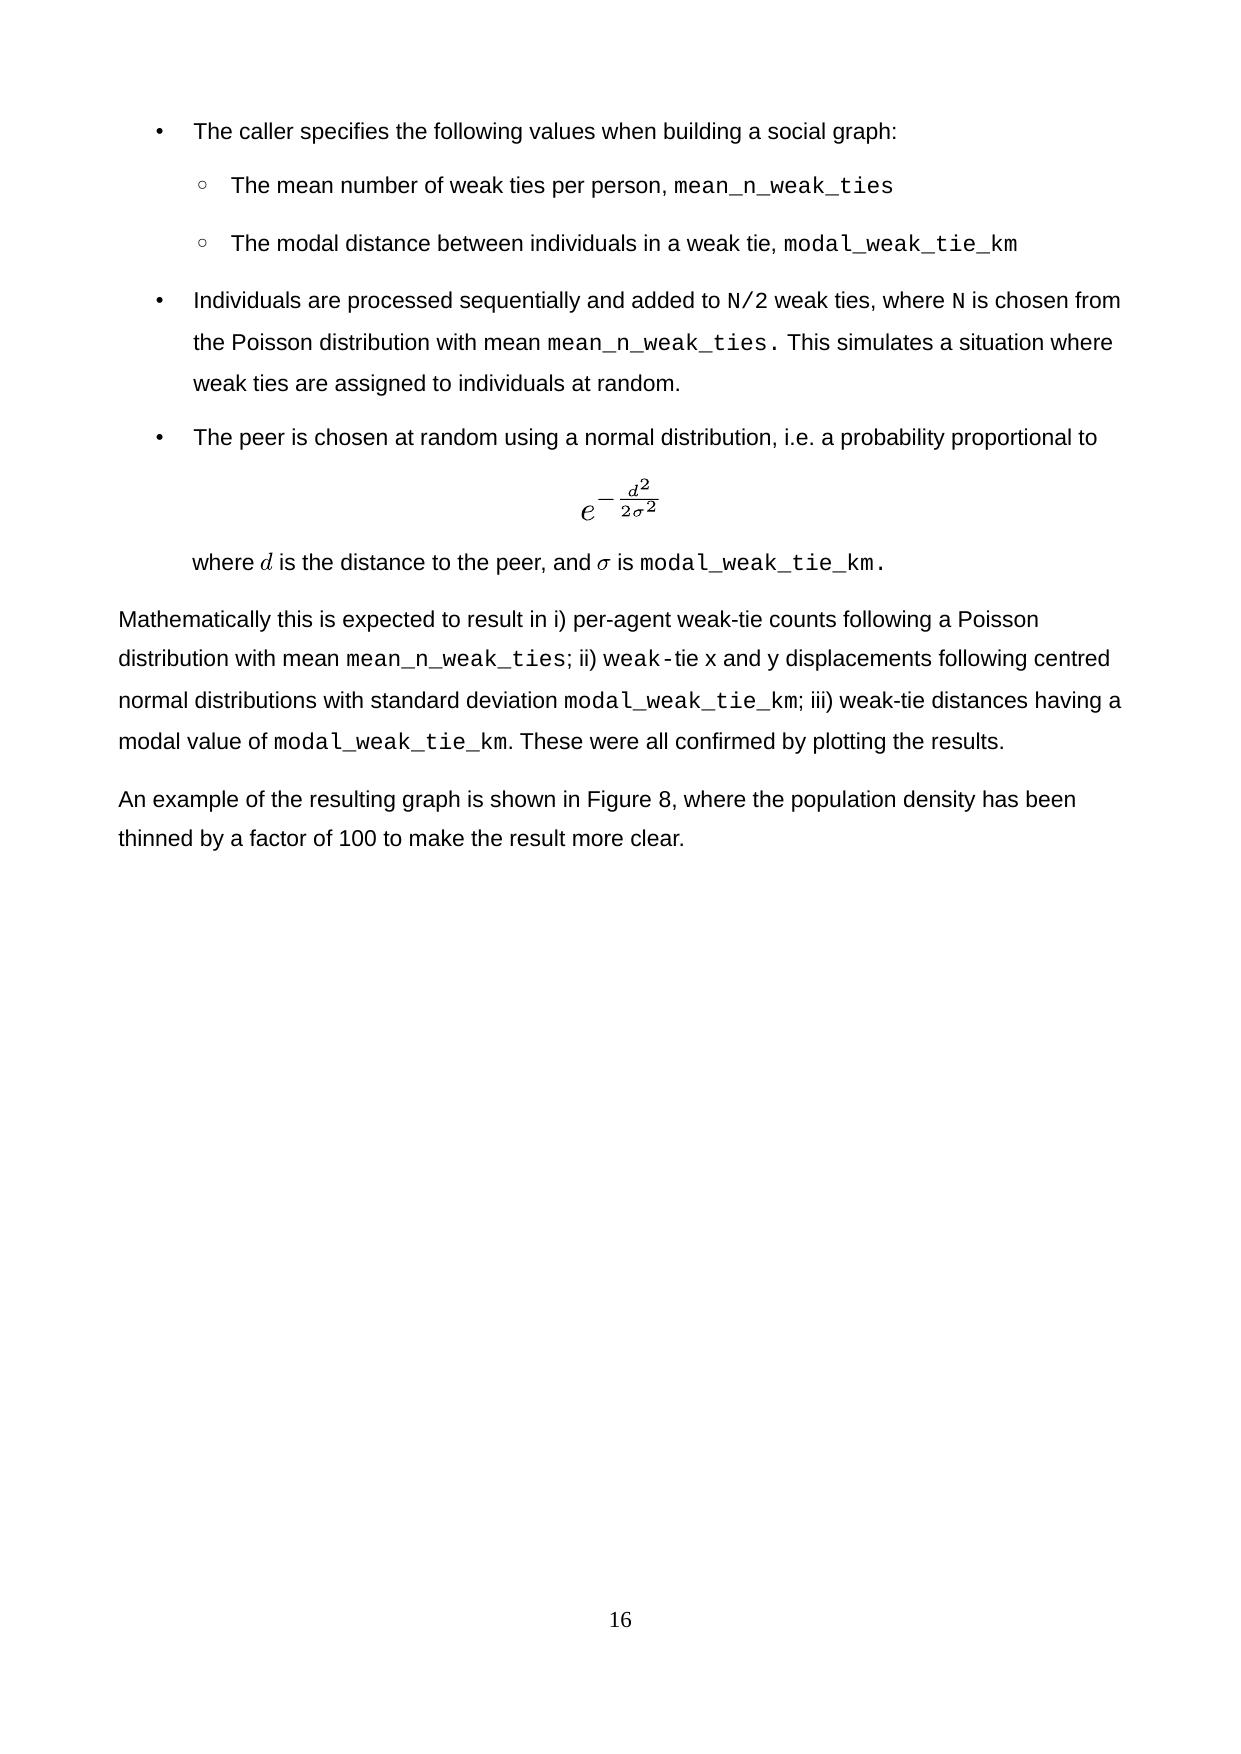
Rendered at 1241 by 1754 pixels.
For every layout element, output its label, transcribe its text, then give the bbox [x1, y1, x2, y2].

list Individuals are processed sequentially and added to N/2 weak ties, where N is chosen from the Poisson distribution with mean mean_n_weak_ties. This simulates a situation where weak ties are assigned to individuals at random. [156, 287, 1122, 396]
text where is the distance to the peer, and is modal_weak_tie_km. [192, 548, 1122, 577]
list The mean number of weak ties per person, mean_n_weak_ties [193, 172, 1122, 201]
list The caller specifies the following values when building a social graph: [156, 118, 1122, 144]
text Mathematically this is expected to result in i) per-agent weak-tie counts following a Poisson distribution with mean mean_n_weak_ties; ii) weak-tie x and y displacements following centred normal distributions with standard deviation modal_weak_tie_km; iii) weak-tie distances having a modal value of modal_weak_tie_km. These were all confirmed by plotting the results. [118, 606, 1122, 757]
text An example of the resulting graph is shown in Figure 8, where the population density has been thinned by a factor of 100 to make the result more clear. [118, 786, 1122, 851]
list The peer is chosen at random using a normal distribution, i.e. a probability proportional to [156, 424, 1122, 451]
list The modal distance between individuals in a weak tie, modal_weak_tie_km [193, 230, 1122, 258]
